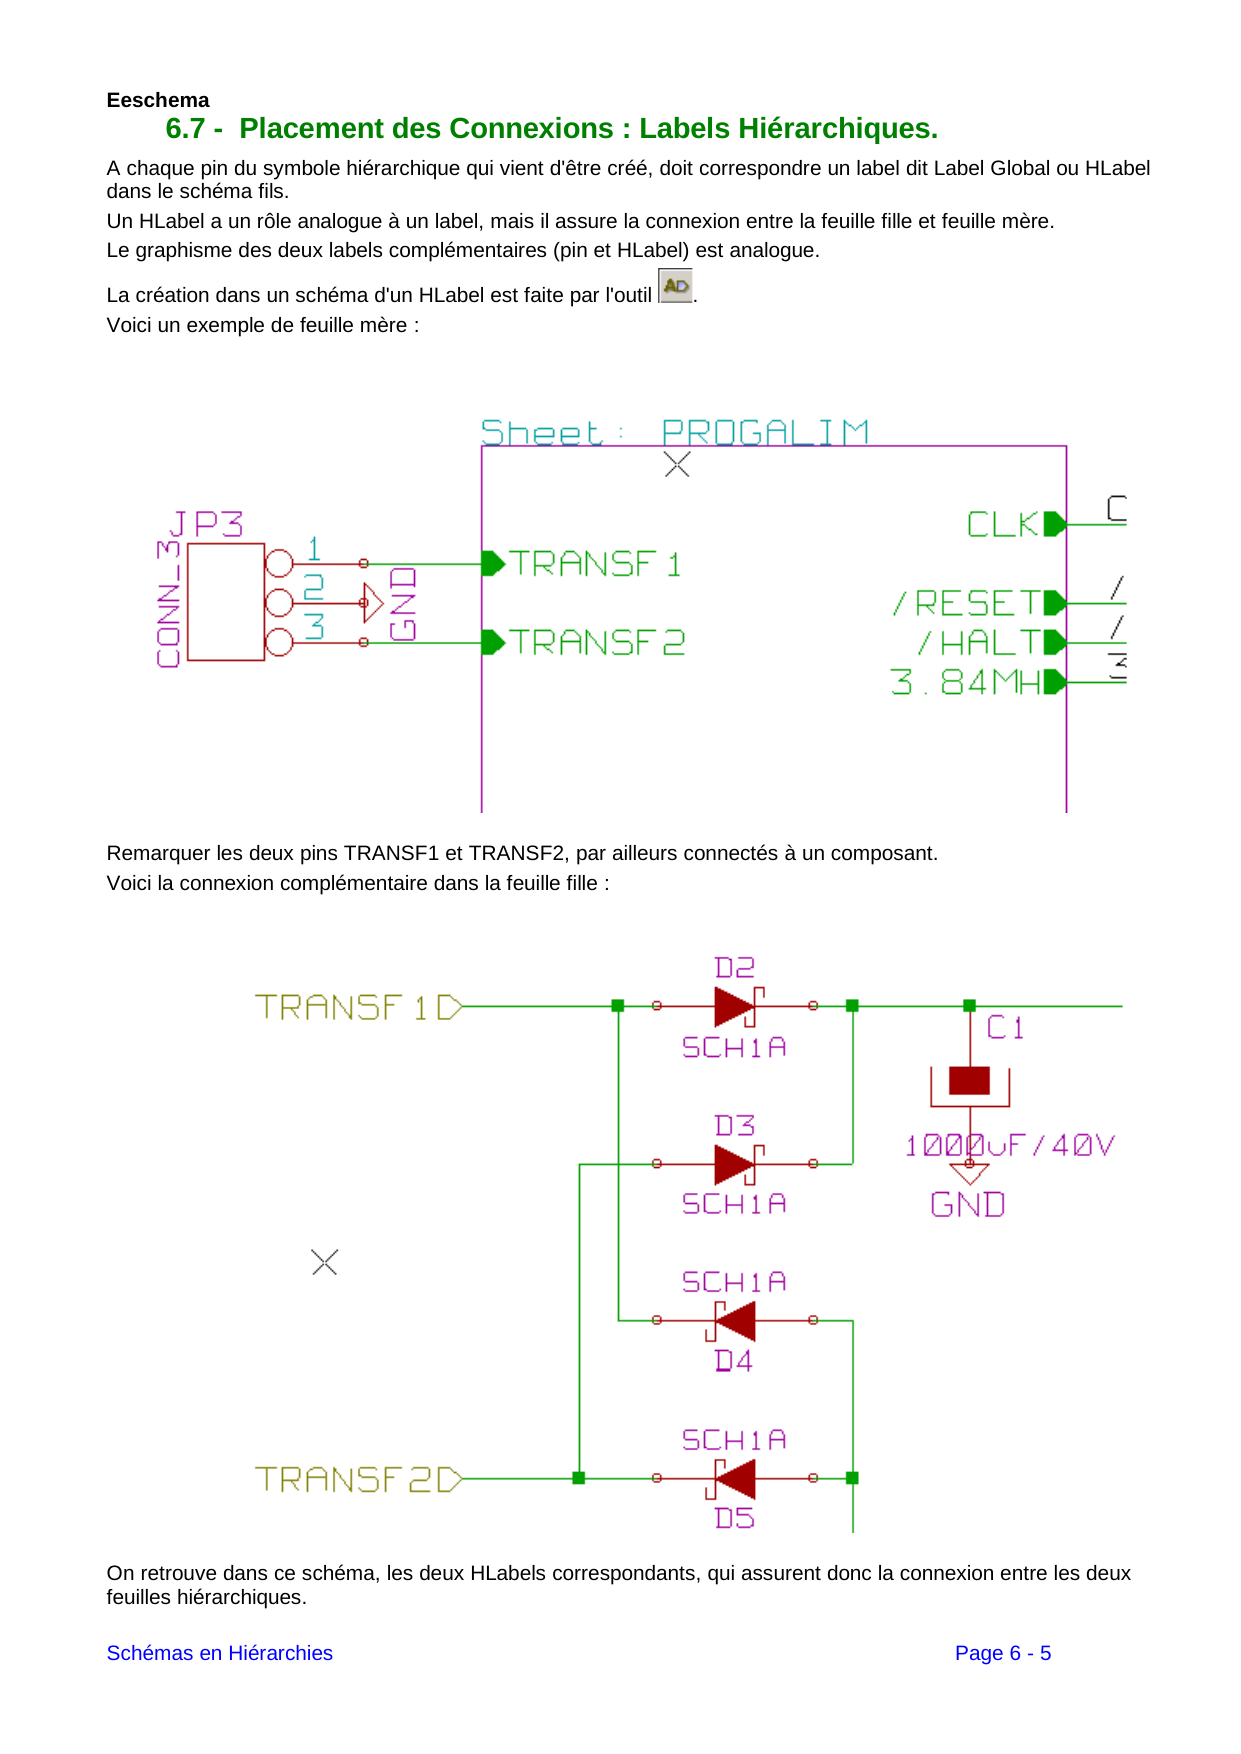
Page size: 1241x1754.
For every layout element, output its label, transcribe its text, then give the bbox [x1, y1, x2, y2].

text Voici un exemple de feuille mère : [106, 313, 1151, 337]
subtitle Placement des Connexions : Labels Hiérarchiques. [92, 112, 1151, 144]
picture [658, 268, 693, 303]
text A chaque pin du symbole hiérarchique qui vient d'être créé, doit correspondre un label dit Label Global ou HLabel dans le schéma fils. [106, 156, 1151, 203]
text Remarquer les deux pins TRANSF1 et TRANSF2, par ailleurs connectés à un composant. [106, 841, 1151, 865]
text Un HLabel a un rôle analogue à un label, mais il assure la connexion entre la feuille fille et feuille mère. [106, 209, 1151, 233]
text On retrouve dans ce schéma, les deux HLabels correspondants, qui assurent donc la connexion entre les deux feuilles hiérarchiques. [106, 1562, 1151, 1609]
text La création dans un schéma d'un HLabel est faite par l'outil . [106, 268, 1151, 307]
text Voici la connexion complémentaire dans la feuille fille : [106, 871, 1151, 894]
picture [135, 923, 1123, 1533]
text Le graphisme des deux labels complémentaires (pin et HLabel) est analogue. [106, 239, 1151, 262]
